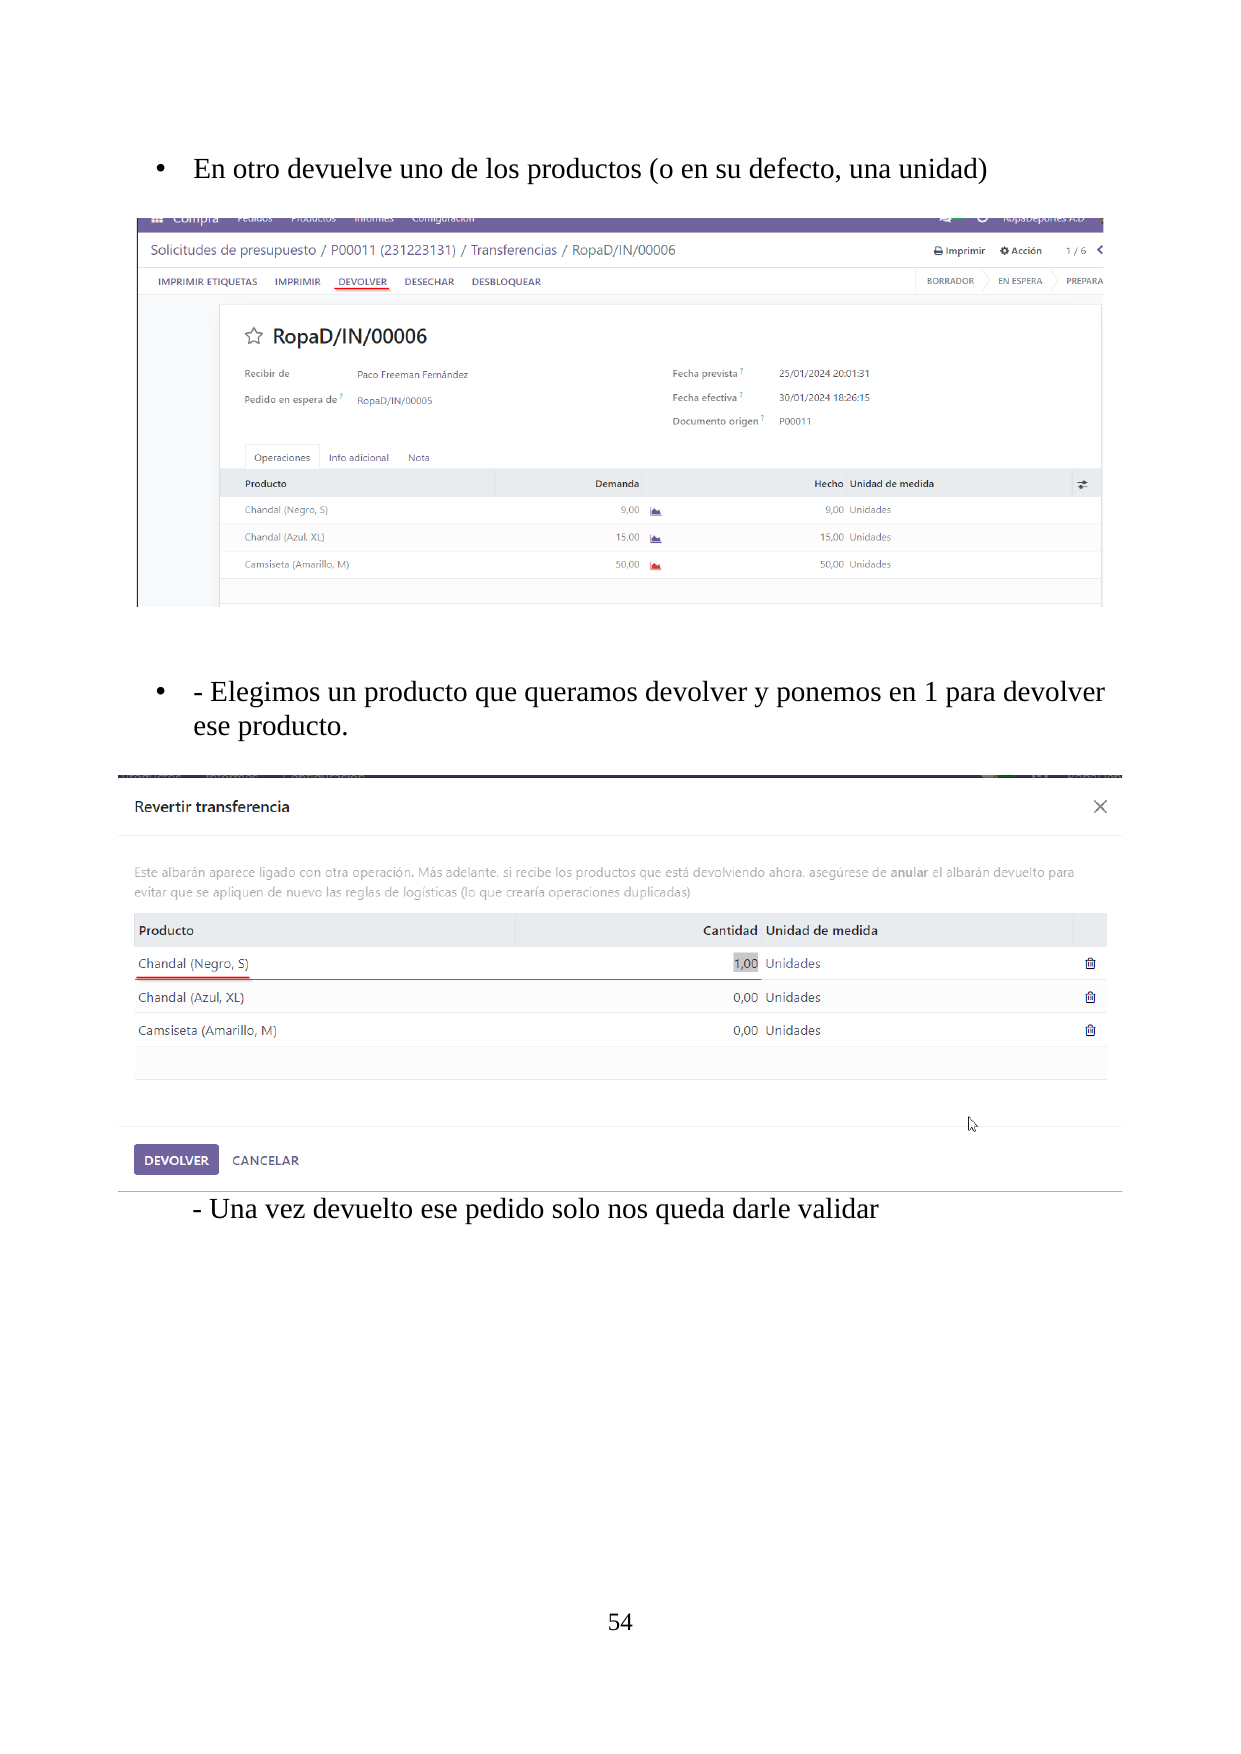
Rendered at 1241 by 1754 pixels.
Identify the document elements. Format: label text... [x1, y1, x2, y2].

list - Elegimos un producto que queramos devolver y ponemos en 1 para devolver ese producto. [156, 674, 1122, 741]
list En otro devuelve uno de los productos (o en su defecto, una unidad) [156, 152, 1122, 185]
text - Una vez devuelto ese pedido solo nos queda darle validar [118, 1192, 1122, 1225]
picture [136, 218, 1104, 607]
picture [118, 775, 1123, 1192]
